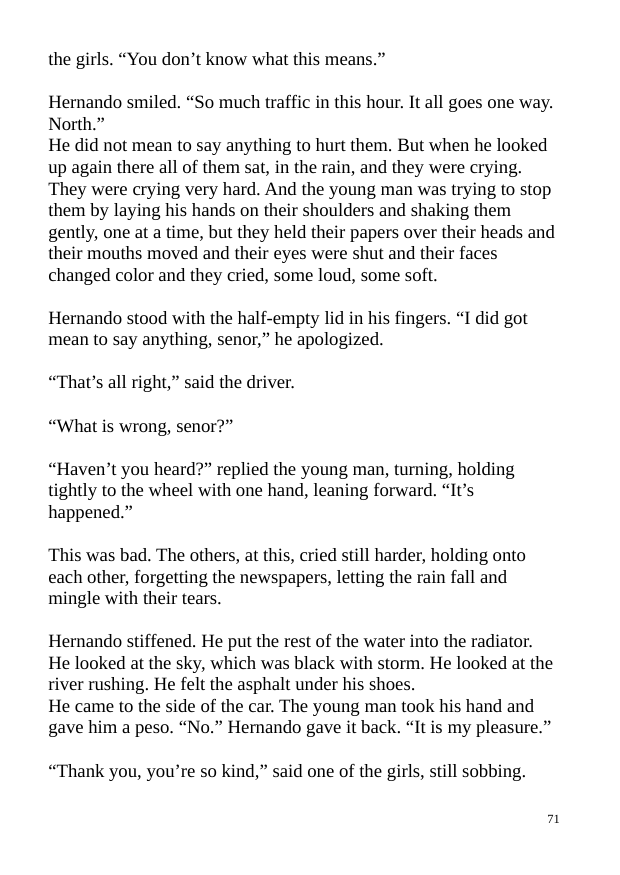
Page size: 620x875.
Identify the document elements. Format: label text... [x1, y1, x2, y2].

text the girls. “You don’t know what this means.” Hernando smiled. “So much traffic in this hour. It all goes one way. North.” He did not mean to say anything to hurt them. But when he looked up again there all of them sat, in the rain, and they were crying. They were crying very hard. And the young man was trying to stop them by laying his hands on their shoulders and shaking them gently, one at a time, but they held their papers over their heads and their mouths moved and their eyes were shut and their faces changed color and they cried, some loud, some soft. Hernando stood with the half-empty lid in his fingers. “I did got mean to say anything, senor,” he apologized. “That’s all right,” said the driver. “What is wrong, senor?” “Haven’t you heard?” replied the young man, turning, holding tightly to the wheel with one hand, leaning forward. “It’s happened.” This was bad. The others, at this, cried still harder, holding onto each other, forgetting the newspapers, letting the rain fall and mingle with their tears. Hernando stiffened. He put the rest of the water into the radiator. He looked at the sky, which was black with storm. He looked at the river rushing. He felt the asphalt under his shoes. He came to the side of the car. The young man took his hand and gave him a peso. “No.” Hernando gave it back. “It is my pleasure.” “Thank you, you’re so kind,” said one of the girls, still sobbing. [48, 48, 559, 781]
